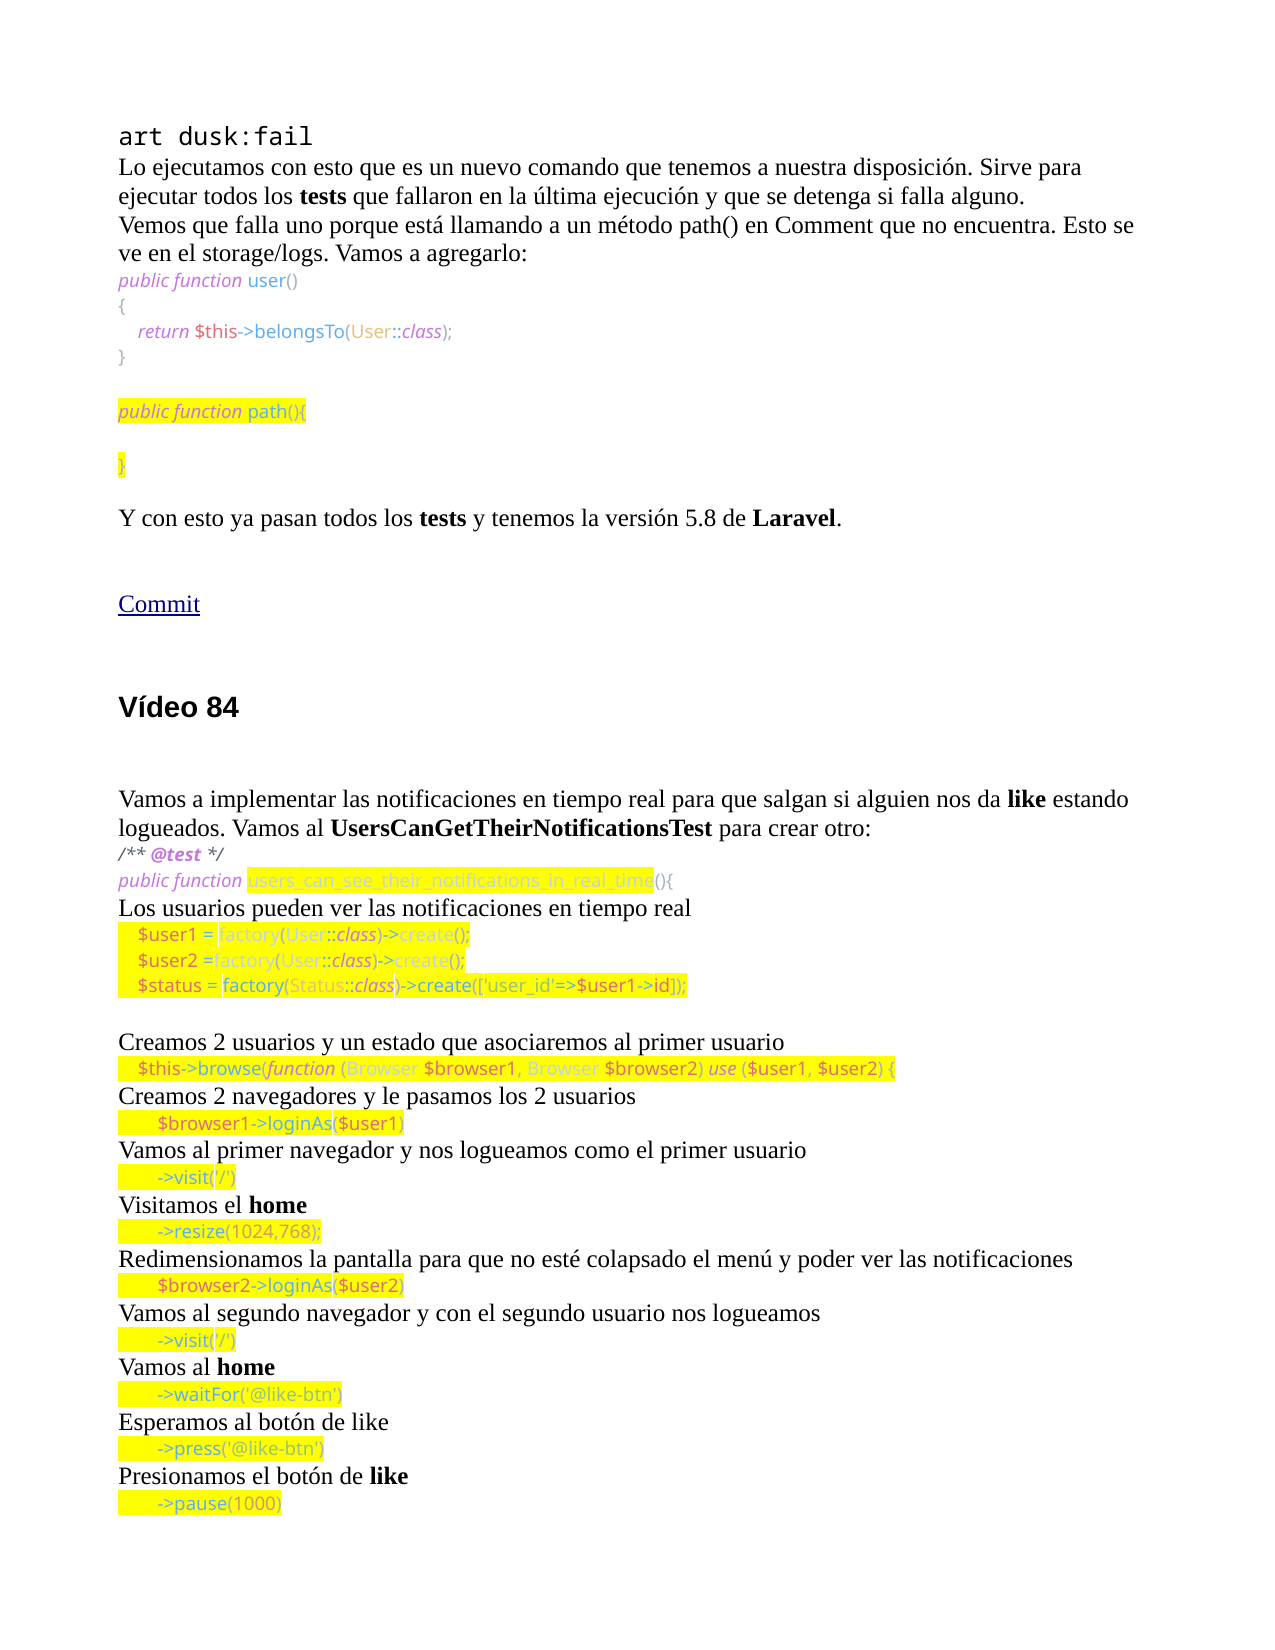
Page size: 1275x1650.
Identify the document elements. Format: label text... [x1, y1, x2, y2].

text /** @test */ public function users_can_see_their_notifications_in_real_time(){ Los usuarios pueden ver las notificaciones en tiempo real [118, 842, 1157, 922]
text $browser1->loginAs($user1) Vamos al primer navegador y nos logueamos como el primer usuario [118, 1110, 1157, 1164]
text ->press('@like-btn') Presionamos el botón de like [118, 1436, 1157, 1490]
text ->visit('/') Vamos al home ->waitFor('@like-btn') [118, 1327, 1157, 1407]
text ->pause(1000) [118, 1490, 1157, 1515]
text Esperamos al botón de like [118, 1407, 1157, 1436]
text Vemos que falla uno porque está llamando a un método path() en Comment que no encuentra. Esto se ve en el storage/logs. Vamos a agregarlo: [118, 210, 1157, 267]
text public function user() { return $this->belongsTo(User::class); } public function path(){ } [118, 267, 1157, 478]
text Vamos a implementar las notificaciones en tiempo real para que salgan si alguien nos da like estando logueados. Vamos al UsersCanGetTheirNotificationsTest para crear otro: [118, 784, 1157, 842]
text $user1 = factory(User::class)->create(); $user2 =factory(User::class)->create(); $status = factory(Status::class)->create(['user_id'=>$user1->id]); [118, 922, 1157, 998]
text $browser2->loginAs($user2) Vamos al segundo navegador y con el segundo usuario nos logueamos [118, 1273, 1157, 1327]
text art dusk:fail Lo ejecutamos con esto que es un nuevo comando que tenemos a nuestra disposición. Sirve para ejecutar todos los tests que fallaron en la última ejecución y que se detenga si falla alguno. [118, 118, 1157, 210]
text Commit [118, 589, 1157, 618]
subtitle Vídeo 84 [118, 690, 1157, 724]
text Y con esto ya pasan todos los tests y tenemos la versión 5.8 de Laravel. [118, 503, 1157, 532]
text Creamos 2 usuarios y un estado que asociaremos al primer usuario $this->browse(function (Browser $browser1, Browser $browser2) use ($user1, $user2) { Creamos 2 navegadores y le pasamos los 2 usuarios [118, 998, 1157, 1110]
text ->visit('/') Visitamos el home [118, 1164, 1157, 1218]
text ->resize(1024,768); Redimensionamos la pantalla para que no esté colapsado el menú y poder ver las notificaciones [118, 1218, 1157, 1273]
